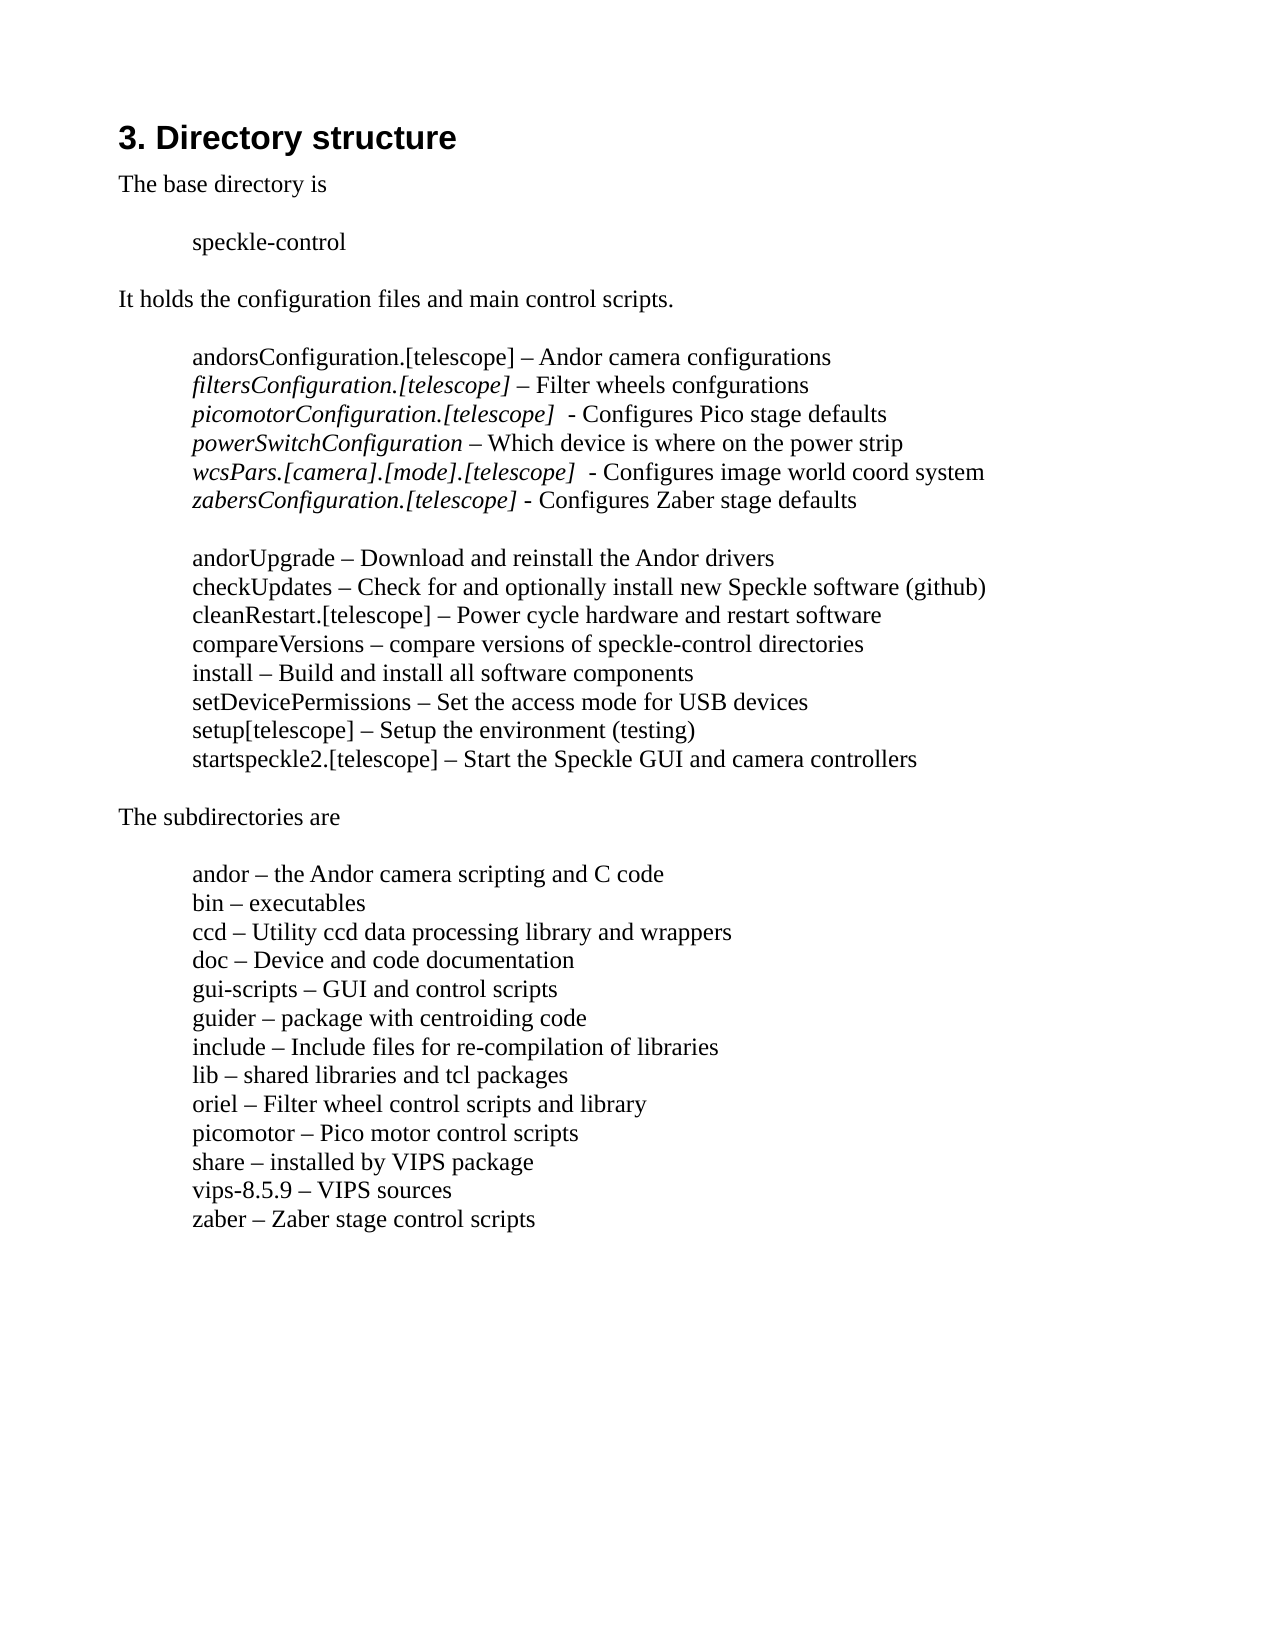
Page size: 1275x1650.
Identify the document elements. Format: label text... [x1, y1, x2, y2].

text gui-scripts – GUI and control scripts [118, 974, 1157, 1003]
text It holds the configuration files and main control scripts. [118, 284, 1157, 313]
text oriel – Filter wheel control scripts and library [118, 1089, 1157, 1118]
text The base directory is [118, 169, 1157, 198]
text checkUpdates – Check for and optionally install new Speckle software (github) [118, 572, 1157, 601]
text lib – shared libraries and tcl packages [118, 1061, 1157, 1089]
text The subdirectories are [118, 802, 1157, 831]
text picomotorConfiguration.[telescope] - Configures Pico stage defaults [118, 399, 1157, 428]
text zaber – Zaber stage control scripts [118, 1204, 1157, 1233]
text powerSwitchConfiguration – Which device is where on the power strip [118, 428, 1157, 457]
text share – installed by VIPS package [118, 1147, 1157, 1176]
text cleanRestart.[telescope] – Power cycle hardware and restart software [118, 601, 1157, 629]
text speckle-control [118, 227, 1157, 256]
text wcsPars.[camera].[mode].[telescope] - Configures image world coord system [118, 457, 1157, 486]
text setup[telescope] – Setup the environment (testing) [118, 716, 1157, 744]
text filtersConfiguration.[telescope] – Filter wheels confgurations [118, 371, 1157, 399]
text andorsConfiguration.[telescope] – Andor camera configurations [118, 342, 1157, 371]
subtitle 3. Directory structure [118, 118, 1157, 157]
text andorUpgrade – Download and reinstall the Andor drivers [118, 543, 1157, 572]
text andor – the Andor camera scripting and C code [118, 859, 1157, 888]
text compareVersions – compare versions of speckle-control directories [118, 629, 1157, 658]
text include – Include files for re-compilation of libraries [118, 1032, 1157, 1061]
text vips-8.5.9 – VIPS sources [118, 1176, 1157, 1204]
text bin – executables [118, 888, 1157, 917]
text picomotor – Pico motor control scripts [118, 1118, 1157, 1147]
text install – Build and install all software components [118, 658, 1157, 687]
text guider – package with centroiding code [118, 1003, 1157, 1032]
text zabersConfiguration.[telescope] - Configures Zaber stage defaults [118, 486, 1157, 514]
text startspeckle2.[telescope] – Start the Speckle GUI and camera controllers [118, 744, 1157, 773]
text setDevicePermissions – Set the access mode for USB devices [118, 687, 1157, 716]
text ccd – Utility ccd data processing library and wrappers [118, 917, 1157, 946]
text doc – Device and code documentation [118, 946, 1157, 974]
